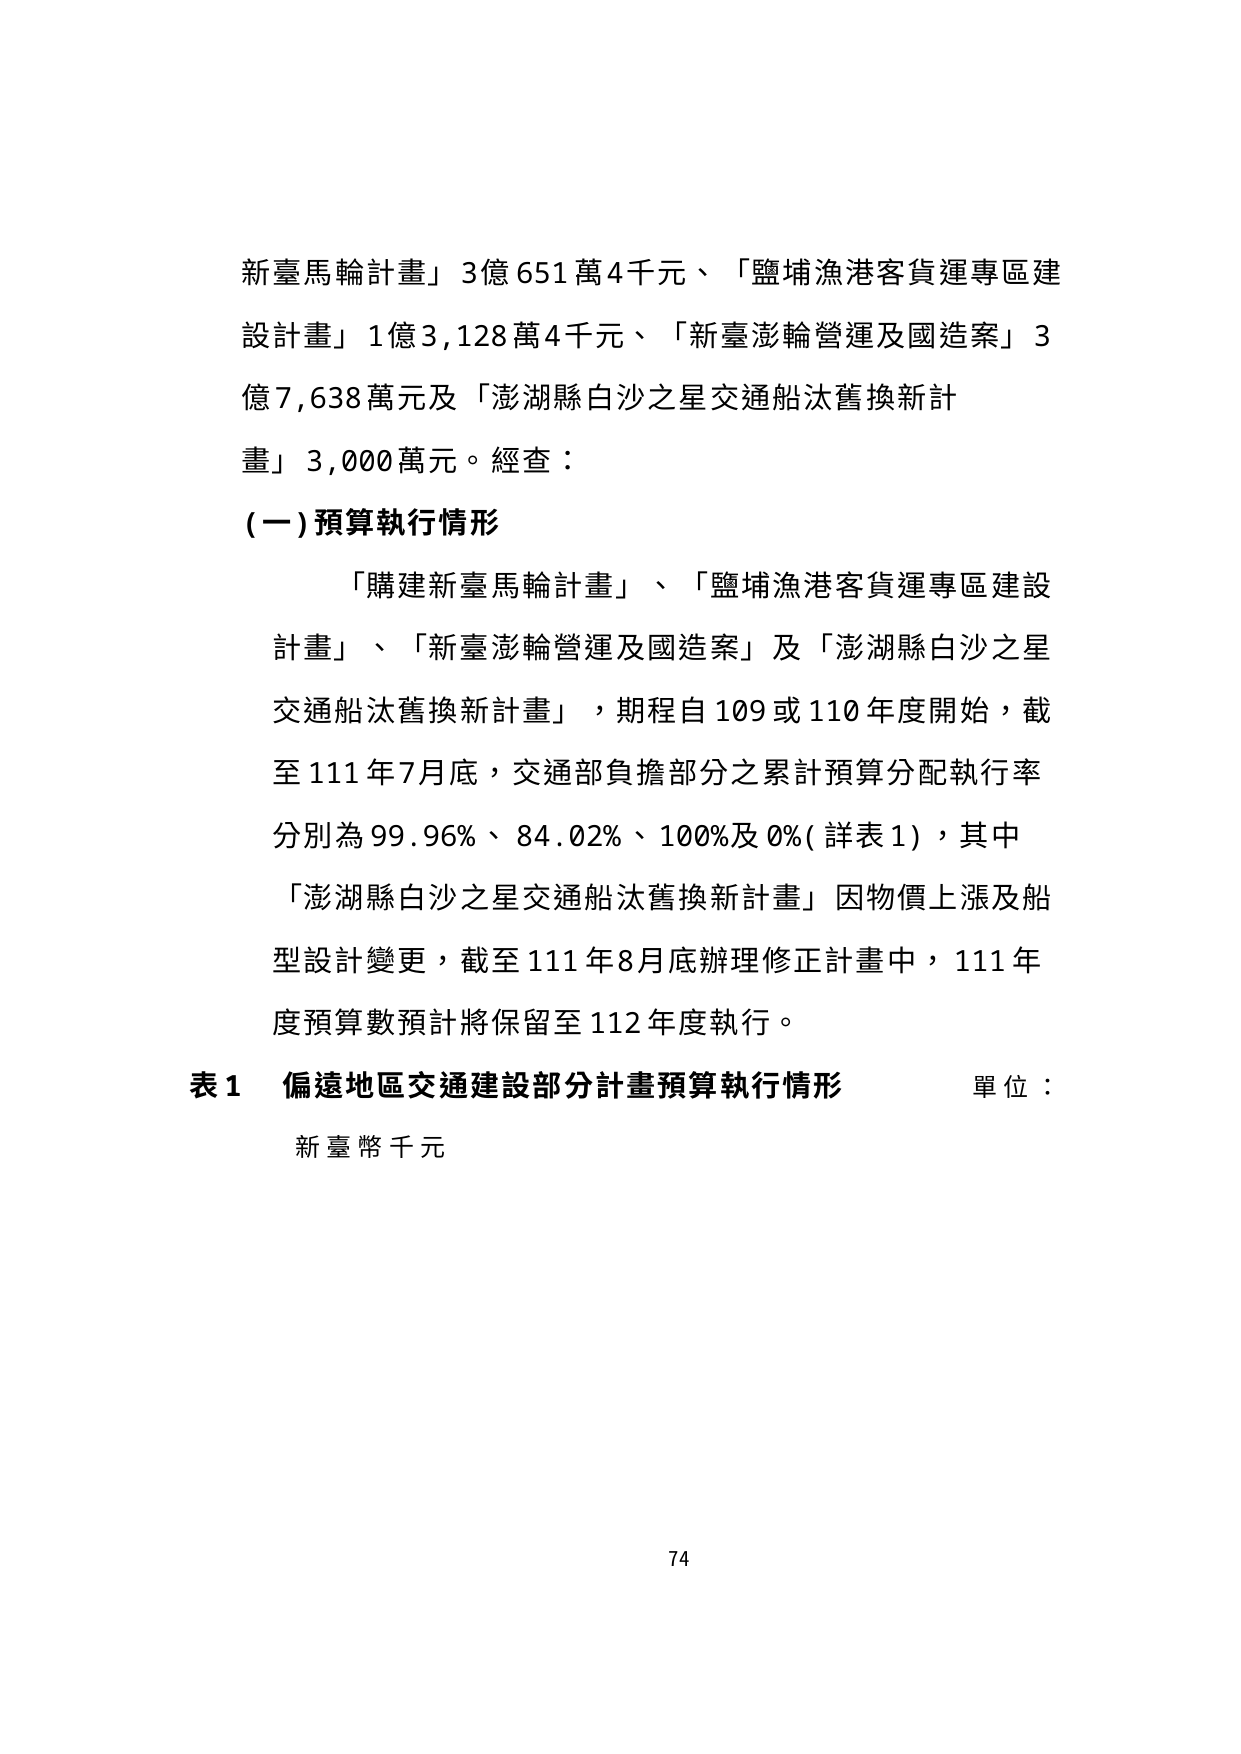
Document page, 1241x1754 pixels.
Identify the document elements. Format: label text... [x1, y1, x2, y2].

text 表1 偏遠地區交通建設部分計畫預算執行情形 單位：新臺幣千元 [179, 1042, 1062, 1167]
text 新臺馬輪計畫」3億651萬4千元、「鹽埔漁港客貨運專區建設計畫」1億3,128萬4千元、「新臺澎輪營運及國造案」3億7,638萬元及「澎湖縣白沙之星交通船汰舊換新計畫」3,000萬元。經查： [236, 229, 1063, 479]
text 「購建新臺馬輪計畫」、「鹽埔漁港客貨運專區建設計畫」、「新臺澎輪營運及國造案」及「澎湖縣白沙之星交通船汰舊換新計畫」，期程自109或110年度開始，截至111年7月底，交通部負擔部分之累計預算分配執行率分別為99.96%、84.02%、100%及0%(詳表1)，其中「澎湖縣白沙之星交通船汰舊換新計畫」因物價上漲及船型設計變更，截至111年8月底辦理修正計畫中，111年度預算數預計將保留至112年度執行。 [266, 542, 1063, 1042]
text (一)預算執行情形 [236, 479, 1063, 542]
